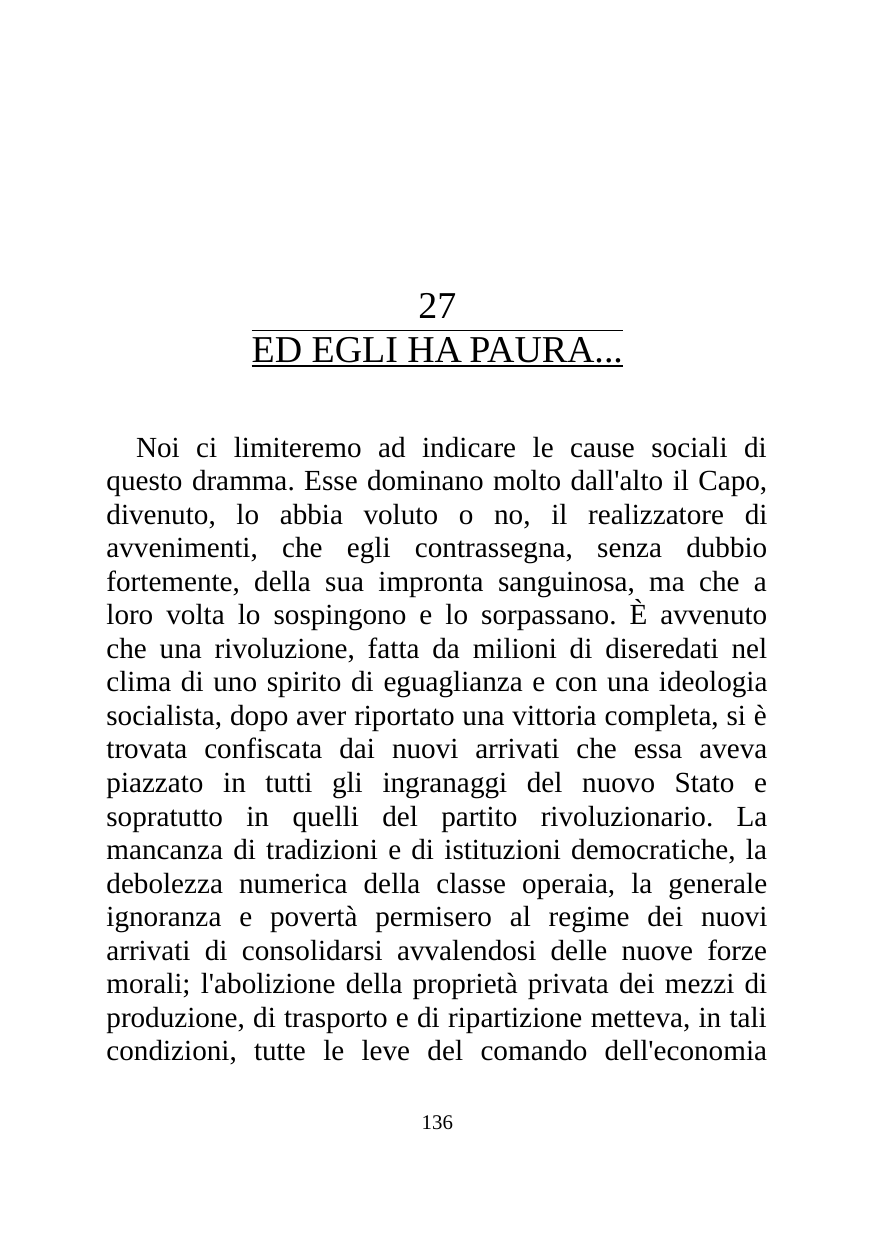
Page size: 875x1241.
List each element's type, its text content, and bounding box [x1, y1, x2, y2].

subtitle 27 ED EGLI HA PAURA... [106, 283, 768, 371]
text Noi ci limiteremo ad indicare le cause sociali di questo dramma. Esse dominano molto dall'alto il Capo, divenuto, lo abbia voluto o no, il realizzatore di avvenimenti, che egli contrassegna, senza dubbio fortemente, della sua impronta sanguinosa, ma che a loro volta lo sospingono e lo sorpassano. È avvenuto che una rivoluzione, fatta da milioni di diseredati nel clima di uno spirito di eguaglianza e con una ideologia socialista, dopo aver riportato una vittoria completa, si è trovata confiscata dai nuovi arrivati che essa aveva piazzato in tutti gli ingranaggi del nuovo Stato e sopratutto in quelli del partito rivoluzionario. La mancanza di tradizioni e di istituzioni democratiche, la debolezza numerica della classe operaia, la generale ignoranza e povertà permisero al regime dei nuovi arrivati di consolidarsi avvalendosi delle nuove forze morali; l'abolizione della proprietà privata dei mezzi di produzione, di trasporto e di ripartizione metteva, in tali condizioni, tutte le leve del comando dell'economia [106, 430, 768, 1067]
